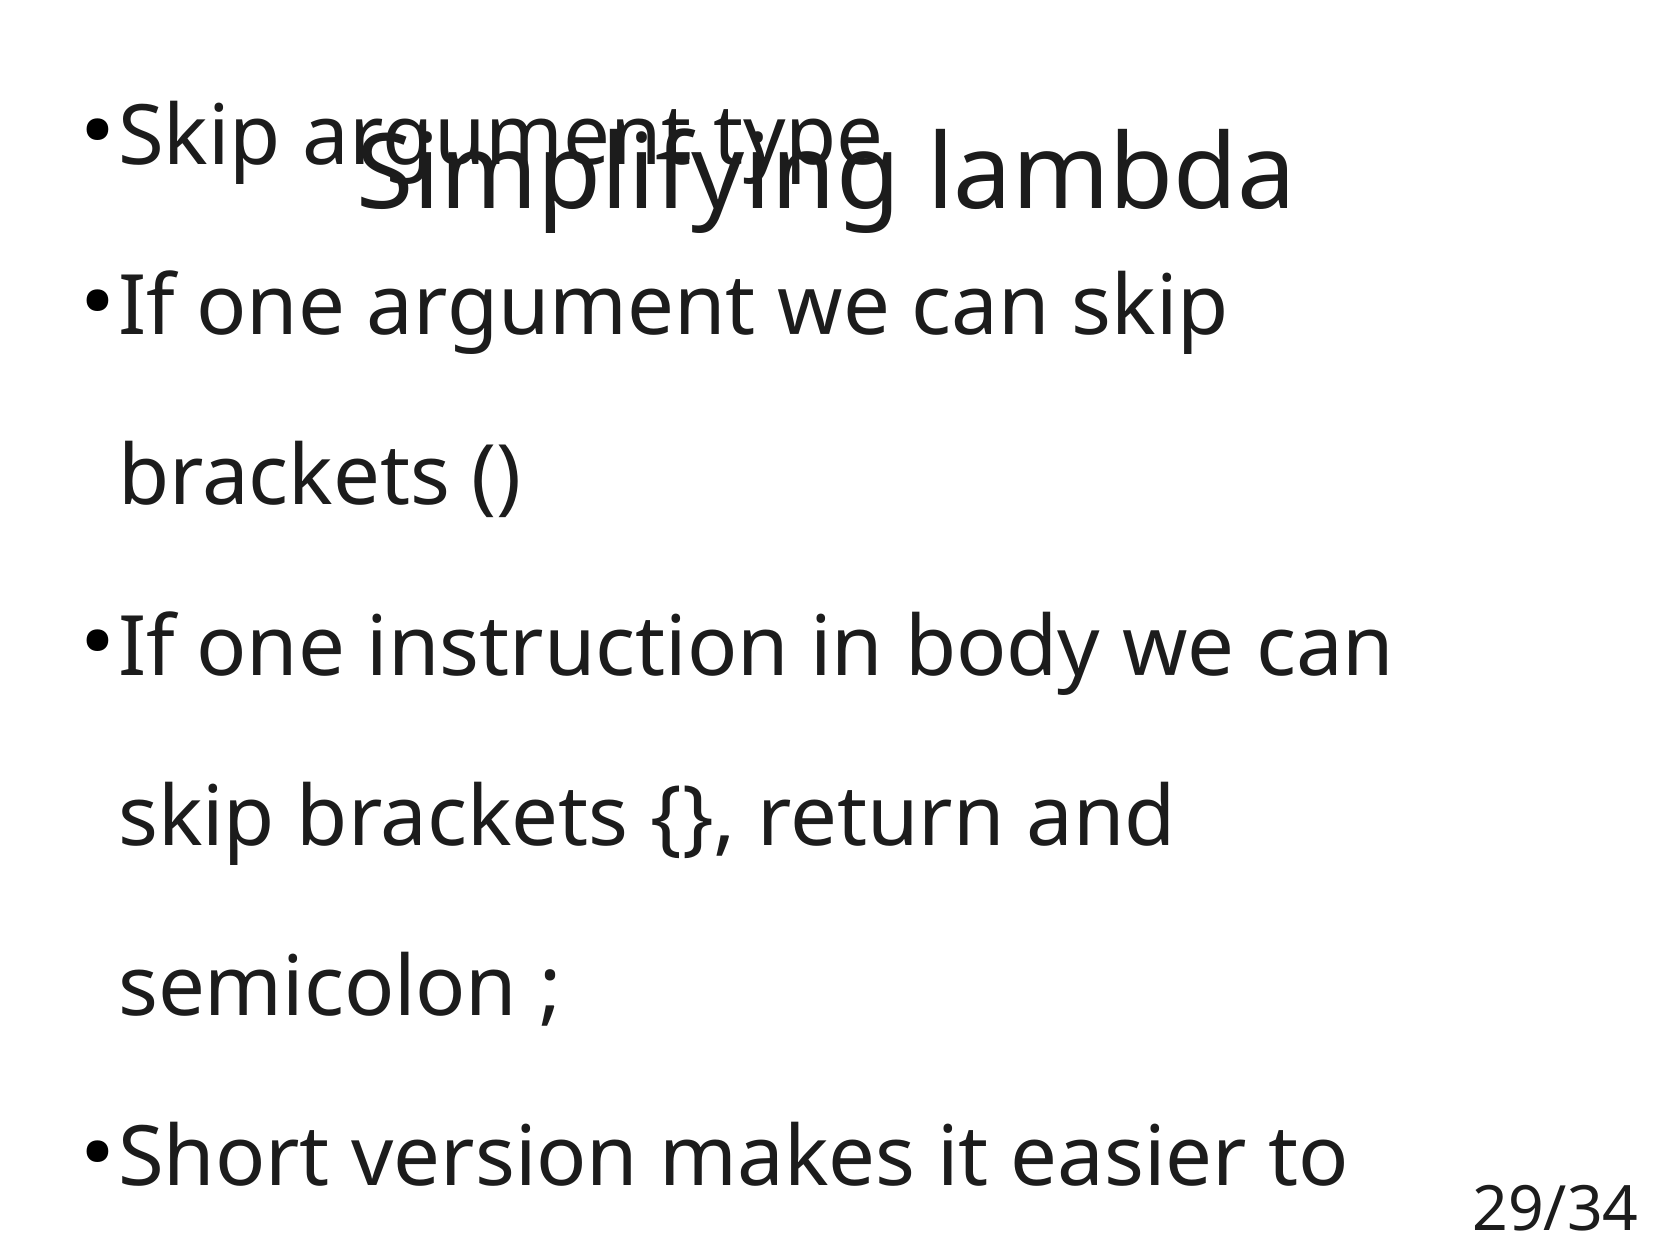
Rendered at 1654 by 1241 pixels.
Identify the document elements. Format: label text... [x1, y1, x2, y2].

title Simplifying lambda [82, 64, 1571, 268]
subtitle Skip argument type If one argument we can skip brackets () If one instruction in body we can skip brackets {}, return and semicolon ; Short version makes it easier to inline lambda [82, 268, 1571, 1131]
text_box <numer>/34 [1071, 1155, 1654, 1241]
